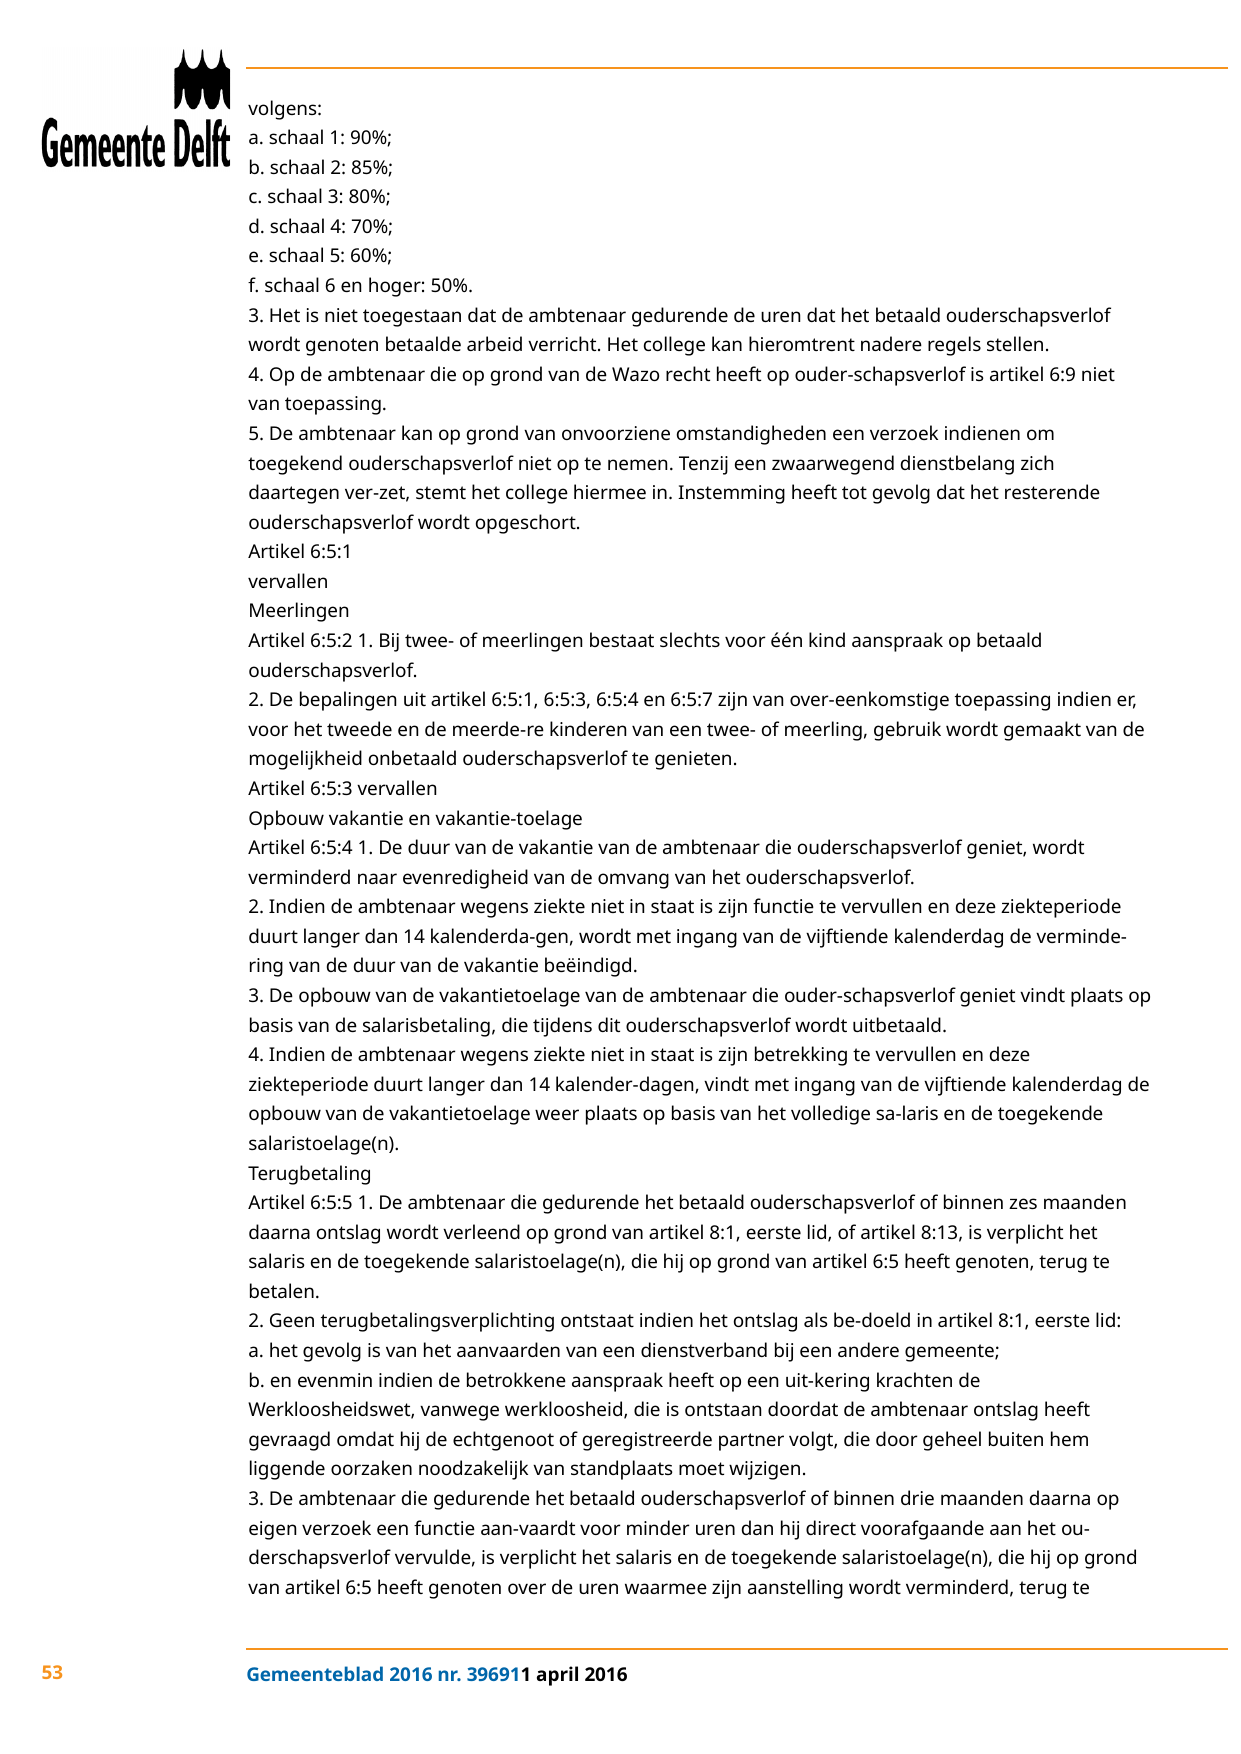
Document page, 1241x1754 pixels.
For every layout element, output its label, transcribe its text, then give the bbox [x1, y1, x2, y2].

text 2. De bepalingen uit artikel 6:5:1, 6:5:3, 6:5:4 en 6:5:7 zijn van over-eenkomstige toepassing indien er, voor het tweede en de meerde-re kinderen van een twee- of meerling, gebruik wordt gemaakt van de mogelijkheid onbetaald ouderschapsverlof te genieten. [248, 686, 1152, 771]
text Artikel 6:5:1 [248, 538, 1152, 564]
text d. schaal 4: 70%; [248, 213, 1152, 239]
text 3. Het is niet toegestaan dat de ambtenaar gedurende de uren dat het betaald ouderschapsverlof wordt genoten betaalde arbeid verricht. Het college kan hieromtrent nadere regels stellen. [248, 302, 1152, 357]
text Terugbetaling [248, 1160, 1152, 1186]
text c. schaal 3: 80%; [248, 183, 1152, 209]
text 2. Geen terugbetalingsverplichting ontstaat indien het ontslag als be-doeld in artikel 8:1, eerste lid: [248, 1308, 1152, 1333]
text a. het gevolg is van het aanvaarden van een dienstverband bij een andere gemeente; [248, 1337, 1152, 1363]
text 4. Op de ambtenaar die op grond van de Wazo recht heeft op ouder-schapsverlof is artikel 6:9 niet van toepassing. [248, 361, 1152, 416]
text Artikel 6:5:2 1. Bij twee- of meerlingen bestaat slechts voor één kind aanspraak op betaald ouderschapsverlof. [248, 627, 1152, 683]
text b. schaal 2: 85%; [248, 154, 1152, 180]
text b. en evenmin indien de betrokkene aanspraak heeft op een uit-kering krachten de Werkloosheidswet, vanwege werkloosheid, die is ontstaan doordat de ambtenaar ontslag heeft gevraagd omdat hij de echtgenoot of geregistreerde partner volgt, die door geheel buiten hem liggende oorzaken noodzakelijk van standplaats moet wijzigen. [248, 1367, 1152, 1481]
text Artikel 6:5:4 1. De duur van de vakantie van de ambtenaar die ouderschapsverlof geniet, wordt verminderd naar evenredigheid van de omvang van het ouderschapsverlof. [248, 834, 1152, 890]
text Meerlingen [248, 598, 1152, 623]
text e. schaal 5: 60%; [248, 243, 1152, 268]
text Opbouw vakantie en vakantie-toelage [248, 805, 1152, 831]
text 3. De opbouw van de vakantietoelage van de ambtenaar die ouder-schapsverlof geniet vindt plaats op basis van de salarisbetaling, die tijdens dit ouderschapsverlof wordt uitbetaald. [248, 982, 1152, 1038]
text volgens: [248, 95, 1152, 121]
text f. schaal 6 en hoger: 50%. [248, 272, 1152, 298]
text 4. Indien de ambtenaar wegens ziekte niet in staat is zijn betrekking te vervullen en deze ziekteperiode duurt langer dan 14 kalender-dagen, vindt met ingang van de vijftiende kalenderdag de opbouw van de vakantietoelage weer plaats op basis van het volledige sa-laris en de toegekende salaristoelage(n). [248, 1041, 1152, 1156]
text a. schaal 1: 90%; [248, 124, 1152, 150]
text 3. De ambtenaar die gedurende het betaald ouderschapsverlof of binnen drie maanden daarna op eigen verzoek een functie aan-vaardt voor minder uren dan hij direct voorafgaande aan het ou-derschapsverlof vervulde, is verplicht het salaris en de toegekende salaristoelage(n), die hij op grond van artikel 6:5 heeft genoten over de uren waarmee zijn aanstelling wordt verminderd, terug te [248, 1485, 1152, 1600]
text 2. Indien de ambtenaar wegens ziekte niet in staat is zijn functie te vervullen en deze ziekteperiode duurt langer dan 14 kalenderda-gen, wordt met ingang van de vijftiende kalenderdag de verminde-ring van de duur van de vakantie beëindigd. [248, 893, 1152, 978]
text Artikel 6:5:5 1. De ambtenaar die gedurende het betaald ouderschapsverlof of binnen zes maanden daarna ontslag wordt verleend op grond van artikel 8:1, eerste lid, of artikel 8:13, is verplicht het salaris en de toegekende salaristoelage(n), die hij op grond van artikel 6:5 heeft genoten, terug te betalen. [248, 1189, 1152, 1304]
picture [41, 47, 231, 172]
text 5. De ambtenaar kan op grond van onvoorziene omstandigheden een verzoek indienen om toegekend ouderschapsverlof niet op te nemen. Tenzij een zwaarwegend dienstbelang zich daartegen ver-zet, stemt het college hiermee in. Instemming heeft tot gevolg dat het resterende ouderschapsverlof wordt opgeschort. [248, 420, 1152, 535]
text vervallen [248, 568, 1152, 594]
text Artikel 6:5:3 vervallen [248, 775, 1152, 801]
